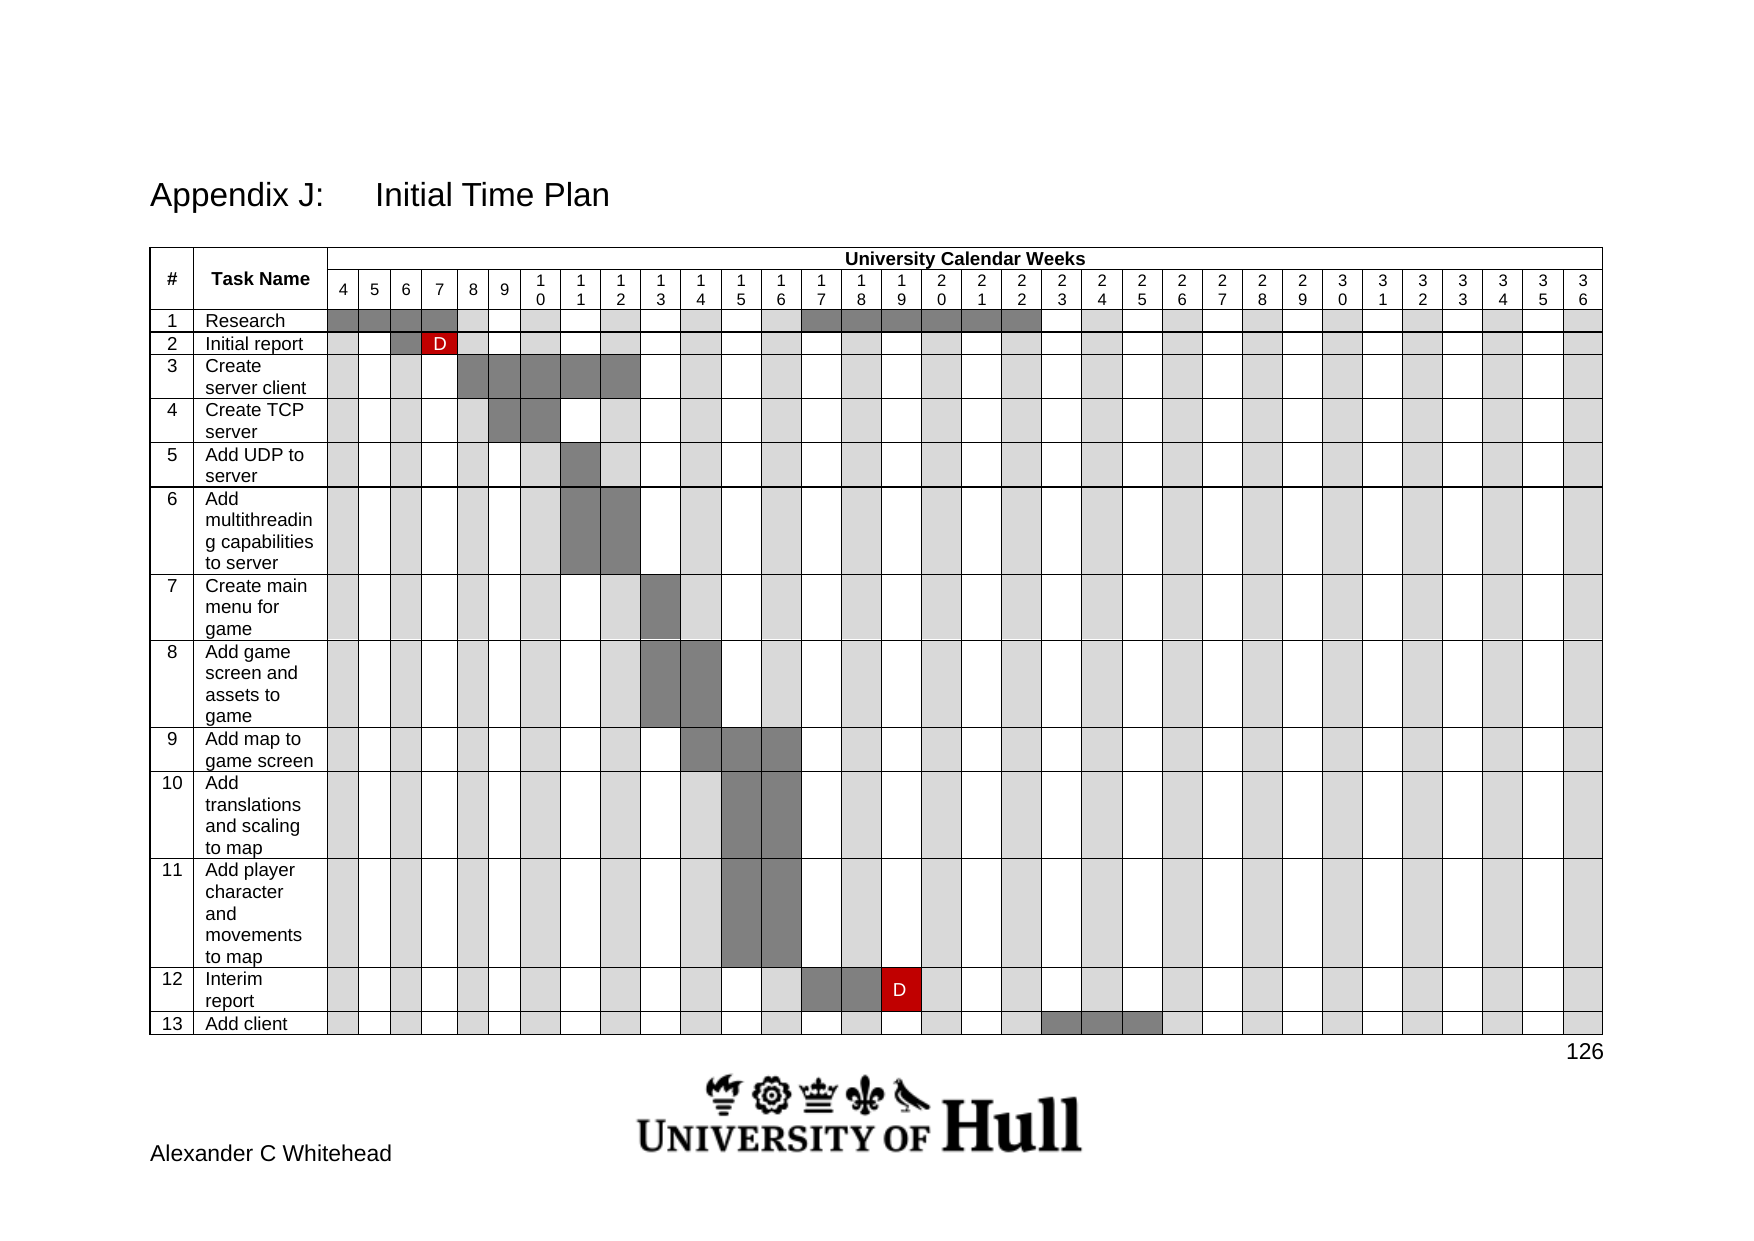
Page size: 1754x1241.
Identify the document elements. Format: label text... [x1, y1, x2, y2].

table_cell Research [194, 310, 327, 331]
table_cell [1163, 859, 1202, 967]
table_cell [802, 355, 841, 398]
table_cell [882, 488, 921, 574]
table_cell [842, 333, 881, 354]
table_cell [722, 641, 761, 727]
table_cell [1564, 310, 1602, 331]
table_cell [1323, 1012, 1362, 1034]
table_cell 6 [151, 488, 193, 574]
table_cell [1082, 575, 1122, 639]
table_cell [1443, 641, 1482, 727]
table_cell [1403, 443, 1442, 486]
table_cell [681, 859, 721, 967]
table_cell Create TCP server [194, 399, 327, 442]
table_cell [842, 968, 881, 1011]
table_cell Add game screen and assets to game [194, 641, 327, 727]
table_cell [391, 728, 421, 771]
table_cell [922, 728, 961, 771]
table_cell [1243, 772, 1282, 858]
table_cell [1082, 641, 1122, 727]
table_cell [1283, 728, 1322, 771]
table_cell [1443, 443, 1482, 486]
table_cell [521, 1012, 560, 1034]
table_cell [1564, 772, 1602, 858]
table_cell [962, 355, 1001, 398]
table_cell 31 [1363, 270, 1402, 309]
table_cell [882, 333, 921, 354]
table_cell [328, 772, 358, 858]
table_cell [1163, 772, 1202, 858]
table_cell [1203, 488, 1242, 574]
table_cell 24 [1082, 270, 1122, 309]
table_cell [922, 443, 961, 486]
table_cell [1363, 333, 1402, 354]
table_cell [722, 333, 761, 354]
table_cell [962, 488, 1001, 574]
table_cell [802, 443, 841, 486]
table_cell [681, 443, 721, 486]
table_cell [1363, 968, 1402, 1011]
table_cell [489, 443, 520, 486]
table_cell [802, 310, 841, 331]
table_cell [561, 772, 600, 858]
table_cell [1403, 355, 1442, 398]
table_cell Add multithreading capabilities to server [194, 488, 327, 574]
table_cell [561, 859, 600, 967]
table_cell 12 [151, 968, 193, 1011]
table_cell [1403, 399, 1442, 442]
table_cell [962, 399, 1001, 442]
table_cell 23 [1042, 270, 1081, 309]
table_cell 9 [151, 728, 193, 771]
table_cell [922, 968, 961, 1011]
table_cell [391, 968, 421, 1011]
table_cell [601, 1012, 640, 1034]
picture [630, 1064, 1091, 1162]
table_cell [762, 488, 801, 574]
table_cell [802, 488, 841, 574]
table_cell [722, 355, 761, 398]
table_cell [1082, 728, 1122, 771]
table_cell [1283, 1012, 1322, 1034]
table_cell 33 [1443, 270, 1482, 309]
table_cell [1203, 399, 1242, 442]
table_cell [641, 968, 680, 1011]
table_cell [1483, 355, 1522, 398]
table_cell [1203, 443, 1242, 486]
table_cell [359, 1012, 390, 1034]
table_cell [601, 310, 640, 331]
table_cell [802, 333, 841, 354]
table_cell [641, 859, 680, 967]
table_cell [1283, 859, 1322, 967]
table_cell [762, 333, 801, 354]
table_cell [962, 333, 1001, 354]
table_cell Add player character and movements to map [194, 859, 327, 967]
table_cell [1523, 575, 1563, 639]
table_cell [1283, 772, 1322, 858]
table_cell [1123, 443, 1162, 486]
table_cell [561, 968, 600, 1011]
table_cell [1443, 772, 1482, 858]
table_cell [1523, 355, 1563, 398]
table_cell [1363, 575, 1402, 639]
table_cell [328, 443, 358, 486]
table_cell [1042, 968, 1081, 1011]
table_cell [1123, 728, 1162, 771]
table_cell 3 [151, 355, 193, 398]
table_cell [762, 728, 801, 771]
table_cell [1523, 728, 1563, 771]
table_cell [1123, 333, 1162, 354]
table_cell [641, 1012, 680, 1034]
table_cell [1564, 488, 1602, 574]
table_cell [1243, 968, 1282, 1011]
table_cell [1363, 728, 1402, 771]
table_cell [1443, 333, 1482, 354]
table_cell [962, 772, 1001, 858]
table_cell [1163, 1012, 1202, 1034]
table_cell [882, 859, 921, 967]
table_cell [1163, 310, 1202, 331]
table_cell [1403, 1012, 1442, 1034]
table_cell [962, 859, 1001, 967]
table_cell [1483, 575, 1522, 639]
table_cell [1564, 1012, 1602, 1034]
table_cell [422, 772, 457, 858]
table_cell [1002, 355, 1041, 398]
table_cell [681, 772, 721, 858]
table_cell [359, 443, 390, 486]
table_cell [1564, 443, 1602, 486]
table_cell [1082, 443, 1122, 486]
table_cell [1123, 575, 1162, 639]
table_cell [1564, 859, 1602, 967]
table_cell [1163, 575, 1202, 639]
table_cell 34 [1483, 270, 1522, 309]
table_cell [1523, 968, 1563, 1011]
table_cell [1483, 728, 1522, 771]
table_cell [521, 968, 560, 1011]
table_cell [1042, 1012, 1081, 1034]
table_cell [1042, 443, 1081, 486]
table_cell [922, 575, 961, 639]
table_cell Add client [194, 1012, 327, 1034]
table_cell [1243, 310, 1282, 331]
table_cell 25 [1123, 270, 1162, 309]
table_cell [1163, 399, 1202, 442]
table_cell [1042, 575, 1081, 639]
table_cell [641, 728, 680, 771]
table_cell [882, 772, 921, 858]
subtitle Initial Time Plan [150, 175, 1604, 213]
table_cell 10 [521, 270, 560, 309]
table_cell 11 [561, 270, 600, 309]
table_cell 4 [151, 399, 193, 442]
table_cell [1042, 728, 1081, 771]
table_cell [1564, 968, 1602, 1011]
table_cell [328, 968, 358, 1011]
table_cell [489, 859, 520, 967]
table_cell [458, 728, 488, 771]
table_cell 10 [151, 772, 193, 858]
table_cell [842, 772, 881, 858]
table_cell [1042, 772, 1081, 858]
table_cell [681, 333, 721, 354]
table_cell [882, 443, 921, 486]
table_cell [489, 641, 520, 727]
table_cell [802, 575, 841, 639]
table_cell [1363, 488, 1402, 574]
table_cell [1283, 399, 1322, 442]
table_cell [422, 399, 457, 442]
table_cell [962, 968, 1001, 1011]
table_cell [489, 575, 520, 639]
table_cell [681, 355, 721, 398]
table_cell [1203, 728, 1242, 771]
table_cell [681, 968, 721, 1011]
table_cell [962, 641, 1001, 727]
table_cell [391, 310, 421, 331]
table_cell 32 [1403, 270, 1442, 309]
table_cell [681, 1012, 721, 1034]
table_cell [1243, 355, 1282, 398]
table_cell [1283, 641, 1322, 727]
table_cell [601, 488, 640, 574]
table_cell [1523, 772, 1563, 858]
table_cell [922, 488, 961, 574]
table_cell [521, 772, 560, 858]
table_cell [1123, 859, 1162, 967]
table_cell [802, 968, 841, 1011]
table_cell [1403, 859, 1442, 967]
table_cell [1042, 355, 1081, 398]
table_cell [1363, 641, 1402, 727]
table_cell [1163, 728, 1202, 771]
table_cell [1403, 310, 1442, 331]
table_cell [722, 443, 761, 486]
table_cell [1283, 333, 1322, 354]
table_cell [489, 355, 520, 398]
table_cell [521, 399, 560, 442]
table_cell 29 [1283, 270, 1322, 309]
table_cell 30 [1323, 270, 1362, 309]
table_cell [1483, 859, 1522, 967]
table_cell 28 [1243, 270, 1282, 309]
table_cell [1564, 333, 1602, 354]
table_cell [1363, 355, 1402, 398]
table_cell [601, 575, 640, 639]
table_cell [1483, 443, 1522, 486]
table_cell [762, 968, 801, 1011]
table_cell [1323, 488, 1362, 574]
table_cell [422, 575, 457, 639]
table_cell [802, 641, 841, 727]
table_cell Add translations and scaling to map [194, 772, 327, 858]
table_cell [1082, 488, 1122, 574]
table_cell [1163, 488, 1202, 574]
table_cell [1283, 488, 1322, 574]
table_cell [1082, 772, 1122, 858]
table_cell [1283, 443, 1322, 486]
table_cell [722, 310, 761, 331]
table_cell [681, 310, 721, 331]
table_cell [722, 575, 761, 639]
table_cell [328, 728, 358, 771]
table_cell [1123, 488, 1162, 574]
table_cell [1523, 333, 1563, 354]
table_cell [391, 443, 421, 486]
table_cell [422, 859, 457, 967]
table_cell [1002, 575, 1041, 639]
table_cell [842, 399, 881, 442]
table_cell 11 [151, 859, 193, 967]
table_cell [1123, 772, 1162, 858]
table_cell D [882, 968, 921, 1011]
table_cell [422, 488, 457, 574]
table_cell [1323, 443, 1362, 486]
table_header University Calendar Weeks [328, 248, 1602, 269]
table_cell [681, 488, 721, 574]
table_cell [1123, 355, 1162, 398]
table_cell [1243, 859, 1282, 967]
table_cell [521, 310, 560, 331]
table_cell [962, 728, 1001, 771]
table_cell [601, 333, 640, 354]
table_cell [1323, 355, 1362, 398]
table_cell [328, 399, 358, 442]
table_cell [722, 772, 761, 858]
table_cell [1523, 1012, 1563, 1034]
table_cell [458, 399, 488, 442]
table_cell [1163, 355, 1202, 398]
table_cell [1042, 310, 1081, 331]
table_cell [722, 399, 761, 442]
table_cell [521, 333, 560, 354]
table_cell [1523, 488, 1563, 574]
table_cell [489, 310, 520, 331]
table_cell [842, 355, 881, 398]
table_cell [391, 399, 421, 442]
table_cell [1323, 859, 1362, 967]
table_cell [922, 641, 961, 727]
table_cell 14 [681, 270, 721, 309]
table_cell [802, 399, 841, 442]
table_cell [762, 310, 801, 331]
table_cell [722, 728, 761, 771]
table_cell [1323, 968, 1362, 1011]
table_cell [561, 443, 600, 486]
table_cell [1203, 968, 1242, 1011]
table_cell [458, 1012, 488, 1034]
table_cell [1002, 399, 1041, 442]
table_cell [641, 443, 680, 486]
table_cell 6 [391, 270, 421, 309]
table_cell [1002, 333, 1041, 354]
table_cell [1403, 488, 1442, 574]
table_cell [882, 310, 921, 331]
table_cell [1002, 968, 1041, 1011]
table_cell [521, 728, 560, 771]
table_cell 20 [922, 270, 961, 309]
table_cell [1283, 575, 1322, 639]
table_cell [1243, 333, 1282, 354]
table_cell [391, 333, 421, 354]
table_cell [1483, 333, 1522, 354]
table_cell [328, 575, 358, 639]
table_cell [521, 575, 560, 639]
table_cell [1243, 443, 1282, 486]
table_cell [391, 355, 421, 398]
table_cell [422, 443, 457, 486]
table_cell [722, 968, 761, 1011]
table_cell [1082, 355, 1122, 398]
table_cell [1443, 859, 1482, 967]
table_cell [842, 728, 881, 771]
table_cell [962, 443, 1001, 486]
table_cell [762, 399, 801, 442]
table_cell [1323, 399, 1362, 442]
table_cell [1082, 1012, 1122, 1034]
table_cell [1243, 488, 1282, 574]
table_cell [458, 310, 488, 331]
table_cell [1483, 399, 1522, 442]
table_cell [359, 859, 390, 967]
table_cell [681, 728, 721, 771]
table_cell [1203, 641, 1242, 727]
table_cell [391, 488, 421, 574]
table_cell [1323, 575, 1362, 639]
table_cell [521, 859, 560, 967]
table_cell [422, 310, 457, 331]
table_cell [1082, 399, 1122, 442]
table_cell [1002, 310, 1041, 331]
table_cell [1523, 399, 1563, 442]
table_cell [561, 1012, 600, 1034]
table_cell [882, 399, 921, 442]
table_cell [1203, 772, 1242, 858]
table_cell [1283, 310, 1322, 331]
table_cell 27 [1203, 270, 1242, 309]
table_cell [1363, 1012, 1402, 1034]
table_cell [489, 399, 520, 442]
table_cell [458, 859, 488, 967]
table_cell [641, 641, 680, 727]
table_cell 8 [458, 270, 488, 309]
table_cell [842, 859, 881, 967]
table_cell [641, 575, 680, 639]
table_cell [1443, 968, 1482, 1011]
table_cell [458, 575, 488, 639]
table_cell [1483, 1012, 1522, 1034]
table_cell [802, 859, 841, 967]
table_cell [1483, 772, 1522, 858]
table_cell [1443, 399, 1482, 442]
table_cell [1203, 310, 1242, 331]
table_cell [601, 772, 640, 858]
table_cell [1042, 641, 1081, 727]
table_cell [521, 641, 560, 727]
table_cell [842, 641, 881, 727]
table_cell [802, 1012, 841, 1034]
table_cell [391, 859, 421, 967]
table_cell [1523, 443, 1563, 486]
table_cell [641, 333, 680, 354]
table_cell [882, 575, 921, 639]
table_cell [1564, 355, 1602, 398]
table_cell 7 [422, 270, 457, 309]
table_cell [762, 641, 801, 727]
table_cell [1483, 968, 1522, 1011]
table_cell 21 [962, 270, 1001, 309]
table_cell [1564, 575, 1602, 639]
table_cell [1323, 333, 1362, 354]
table_cell [328, 333, 358, 354]
table_cell [1363, 772, 1402, 858]
table_cell [561, 355, 600, 398]
table_cell [359, 728, 390, 771]
table_cell [1002, 859, 1041, 967]
table_cell 9 [489, 270, 520, 309]
table_cell [1564, 641, 1602, 727]
table_cell [1403, 968, 1442, 1011]
table_cell [359, 488, 390, 574]
table_cell [641, 772, 680, 858]
table_cell [489, 333, 520, 354]
table_cell [521, 443, 560, 486]
table_cell [458, 641, 488, 727]
table_cell 15 [722, 270, 761, 309]
table_cell [722, 859, 761, 967]
table_cell [458, 968, 488, 1011]
table_cell [1002, 641, 1041, 727]
table_cell [1243, 399, 1282, 442]
table_cell Interim report [194, 968, 327, 1011]
table_cell [489, 772, 520, 858]
table_cell [601, 859, 640, 967]
table_cell Initial report [194, 333, 327, 354]
table_cell [489, 488, 520, 574]
table_cell [842, 443, 881, 486]
table_cell [391, 772, 421, 858]
table_cell [1283, 355, 1322, 398]
table_cell 13 [641, 270, 680, 309]
table_cell [1403, 575, 1442, 639]
table_cell [458, 355, 488, 398]
table_cell [762, 575, 801, 639]
table_cell [1363, 399, 1402, 442]
table_cell [1203, 355, 1242, 398]
table_cell [681, 399, 721, 442]
table_cell [722, 488, 761, 574]
table_cell [1243, 575, 1282, 639]
table_cell [1002, 1012, 1041, 1034]
table_cell 1 [151, 310, 193, 331]
table_cell [1323, 641, 1362, 727]
table_cell [922, 355, 961, 398]
table_cell [762, 355, 801, 398]
table_cell [1443, 728, 1482, 771]
table_cell [802, 728, 841, 771]
table_cell [601, 399, 640, 442]
table_cell D [422, 333, 457, 354]
table_cell [1323, 728, 1362, 771]
table_cell 35 [1523, 270, 1563, 309]
table_cell [1523, 641, 1563, 727]
table_cell [328, 641, 358, 727]
table_cell [842, 488, 881, 574]
table_cell [328, 355, 358, 398]
table_cell 7 [151, 575, 193, 639]
table_cell [1564, 399, 1602, 442]
table_cell [1123, 641, 1162, 727]
table_cell 13 [151, 1012, 193, 1034]
table_cell 18 [842, 270, 881, 309]
table_cell [422, 1012, 457, 1034]
table_cell [1363, 310, 1402, 331]
table_cell [1243, 728, 1282, 771]
table_cell [1123, 399, 1162, 442]
table_cell [641, 488, 680, 574]
table_cell [1443, 310, 1482, 331]
table_cell [359, 355, 390, 398]
table_cell [458, 772, 488, 858]
table_cell [962, 575, 1001, 639]
table_cell 8 [151, 641, 193, 727]
table_cell 19 [882, 270, 921, 309]
table_cell [1082, 859, 1122, 967]
table_cell Create main menu for game [194, 575, 327, 639]
table_cell [328, 310, 358, 331]
table_cell 5 [359, 270, 390, 309]
table_cell [1082, 333, 1122, 354]
table_cell 22 [1002, 270, 1041, 309]
table_cell [458, 488, 488, 574]
table_cell [601, 355, 640, 398]
table_cell [359, 310, 390, 331]
table_cell [962, 310, 1001, 331]
table_cell [561, 575, 600, 639]
table_cell [1042, 333, 1081, 354]
table_cell [1403, 728, 1442, 771]
table_cell [1403, 641, 1442, 727]
table_cell 2 [151, 333, 193, 354]
table_cell [1283, 968, 1322, 1011]
table_cell [922, 1012, 961, 1034]
table_cell [489, 968, 520, 1011]
table_cell [601, 641, 640, 727]
table_cell [1163, 443, 1202, 486]
table_cell [641, 399, 680, 442]
table_cell [882, 641, 921, 727]
table_cell [422, 355, 457, 398]
table_cell Add map to game screen [194, 728, 327, 771]
table_cell [922, 859, 961, 967]
table_cell [882, 728, 921, 771]
table_cell [1483, 488, 1522, 574]
table_cell [681, 575, 721, 639]
table_cell [521, 488, 560, 574]
table_cell [922, 399, 961, 442]
table_cell [641, 310, 680, 331]
table_cell [391, 575, 421, 639]
table_cell [391, 1012, 421, 1034]
table_cell [521, 355, 560, 398]
table_cell [1042, 859, 1081, 967]
table_cell 5 [151, 443, 193, 486]
table_cell [1403, 772, 1442, 858]
table_cell [1403, 333, 1442, 354]
table_cell [1323, 772, 1362, 858]
table_cell [962, 1012, 1001, 1034]
table_cell [842, 1012, 881, 1034]
table_cell [922, 772, 961, 858]
table_cell [561, 310, 600, 331]
table_cell [601, 443, 640, 486]
table_header Task Name [194, 248, 327, 309]
table_cell 17 [802, 270, 841, 309]
table_cell [842, 310, 881, 331]
table_cell [1002, 728, 1041, 771]
table_cell [1163, 333, 1202, 354]
table_cell [1523, 310, 1563, 331]
table_cell [422, 728, 457, 771]
table_cell [1443, 1012, 1482, 1034]
table_cell [842, 575, 881, 639]
table_cell [1042, 488, 1081, 574]
table_cell [1523, 859, 1563, 967]
table_cell [489, 1012, 520, 1034]
table_cell [762, 1012, 801, 1034]
table_cell [1243, 641, 1282, 727]
table_cell [1203, 859, 1242, 967]
table_cell [1203, 1012, 1242, 1034]
table_cell [1243, 1012, 1282, 1034]
table_cell [601, 728, 640, 771]
table_cell [802, 772, 841, 858]
table_cell [1002, 443, 1041, 486]
table_cell [1483, 641, 1522, 727]
table_cell [561, 728, 600, 771]
table_cell [561, 641, 600, 727]
table_cell Add UDP to server [194, 443, 327, 486]
table_cell [1363, 859, 1402, 967]
table_cell [1323, 310, 1362, 331]
table_cell [1564, 728, 1602, 771]
table_cell [922, 333, 961, 354]
table_cell [422, 641, 457, 727]
table_cell [1483, 310, 1522, 331]
table_cell [1363, 443, 1402, 486]
table_cell [1443, 488, 1482, 574]
table_cell [561, 333, 600, 354]
table_cell [1203, 575, 1242, 639]
table_cell [601, 968, 640, 1011]
table_cell [1203, 333, 1242, 354]
table_cell [762, 772, 801, 858]
table_cell [359, 575, 390, 639]
table_cell [458, 443, 488, 486]
table_cell 4 [328, 270, 358, 309]
table_cell [561, 488, 600, 574]
table_cell [359, 968, 390, 1011]
table_cell [1082, 968, 1122, 1011]
table_cell [359, 641, 390, 727]
table_cell [722, 1012, 761, 1034]
table_cell [1123, 1012, 1162, 1034]
table_cell [458, 333, 488, 354]
table_cell [762, 443, 801, 486]
table_cell [1042, 399, 1081, 442]
table_cell [422, 968, 457, 1011]
table_cell [762, 859, 801, 967]
table_cell [1123, 968, 1162, 1011]
table_cell [1002, 488, 1041, 574]
table_cell [328, 859, 358, 967]
table_cell [359, 772, 390, 858]
table_cell [359, 333, 390, 354]
table_cell 12 [601, 270, 640, 309]
table_cell 36 [1564, 270, 1602, 309]
table_cell [882, 1012, 921, 1034]
table_cell [328, 488, 358, 574]
table_cell [1163, 968, 1202, 1011]
table_cell [489, 728, 520, 771]
table_cell Create server client [194, 355, 327, 398]
table_cell [1443, 355, 1482, 398]
table_header # [151, 248, 193, 309]
table_cell 16 [762, 270, 801, 309]
table_cell [1163, 641, 1202, 727]
table_cell [1123, 310, 1162, 331]
table_cell [561, 399, 600, 442]
table_cell [641, 355, 680, 398]
table_cell 26 [1163, 270, 1202, 309]
table_cell [882, 355, 921, 398]
table_cell [681, 641, 721, 727]
table_cell [359, 399, 390, 442]
table_cell [1443, 575, 1482, 639]
table_cell [391, 641, 421, 727]
table_cell [328, 1012, 358, 1034]
table_cell [922, 310, 961, 331]
table_cell [1082, 310, 1122, 331]
table_cell [1002, 772, 1041, 858]
